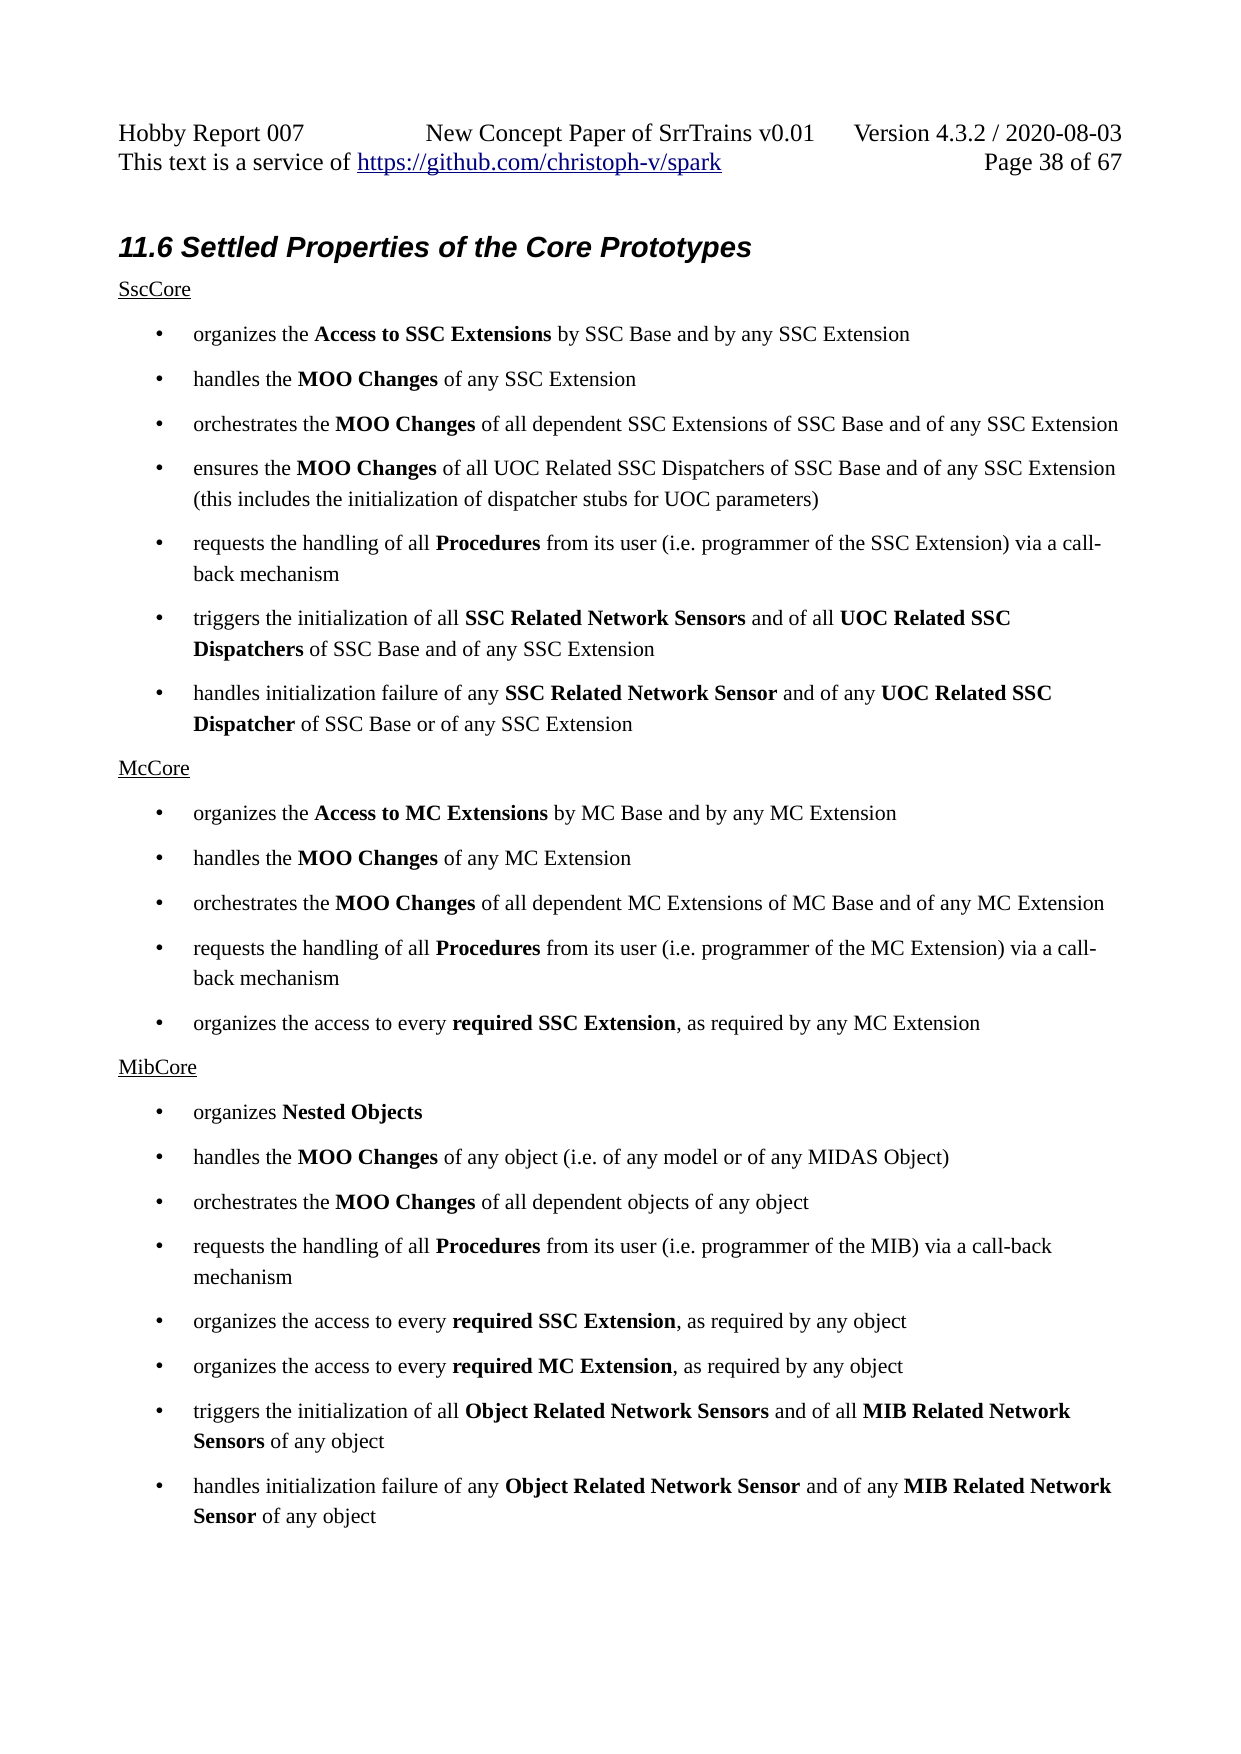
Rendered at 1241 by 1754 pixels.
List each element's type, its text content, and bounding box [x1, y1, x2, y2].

subtitle 11.6 Settled Properties of the Core Prototypes [118, 230, 1122, 264]
list organizes the access to every required MC Extension, as required by any object [156, 1353, 1122, 1378]
list handles initialization failure of any SSC Related Network Sensor and of any UOC Related SSC Dispatcher of SSC Base or of any SSC Extension [156, 680, 1122, 736]
list ensures the MOO Changes of all UOC Related SSC Dispatchers of SSC Base and of any SSC Extension (this includes the initialization of dispatcher stubs for UOC parameters) [156, 455, 1122, 511]
list handles the MOO Changes of any object (i.e. of any model or of any MIDAS Object) [156, 1144, 1122, 1169]
list handles initialization failure of any Object Related Network Sensor and of any MIB Related Network Sensor of any object [156, 1473, 1122, 1528]
list handles the MOO Changes of any SSC Extension [156, 366, 1122, 391]
text SscCore [118, 276, 1122, 301]
list triggers the initialization of all SSC Related Network Sensors and of all UOC Related SSC Dispatchers of SSC Base and of any SSC Extension [156, 605, 1122, 661]
list handles the MOO Changes of any MC Extension [156, 845, 1122, 870]
list organizes the access to every required SSC Extension, as required by any MC Extension [156, 1009, 1122, 1035]
list orchestrates the MOO Changes of all dependent objects of any object [156, 1189, 1122, 1214]
list requests the handling of all Procedures from its user (i.e. programmer of the MIB) via a call-back mechanism [156, 1233, 1122, 1289]
text MibCore [118, 1054, 1122, 1079]
list orchestrates the MOO Changes of all dependent MC Extensions of MC Base and of any MC Extension [156, 890, 1122, 915]
list triggers the initialization of all Object Related Network Sensors and of all MIB Related Network Sensors of any object [156, 1398, 1122, 1453]
list requests the handling of all Procedures from its user (i.e. programmer of the SSC Extension) via a call-back mechanism [156, 530, 1122, 586]
list requests the handling of all Procedures from its user (i.e. programmer of the MC Extension) via a call-back mechanism [156, 934, 1122, 990]
list organizes the Access to SSC Extensions by SSC Base and by any SSC Extension [156, 321, 1122, 346]
text McCore [118, 755, 1122, 781]
list orchestrates the MOO Changes of all dependent SSC Extensions of SSC Base and of any SSC Extension [156, 411, 1122, 436]
list organizes the Access to MC Extensions by MC Base and by any MC Extension [156, 800, 1122, 825]
list organizes Nested Objects [156, 1099, 1122, 1124]
list organizes the access to every required SSC Extension, as required by any object [156, 1308, 1122, 1334]
